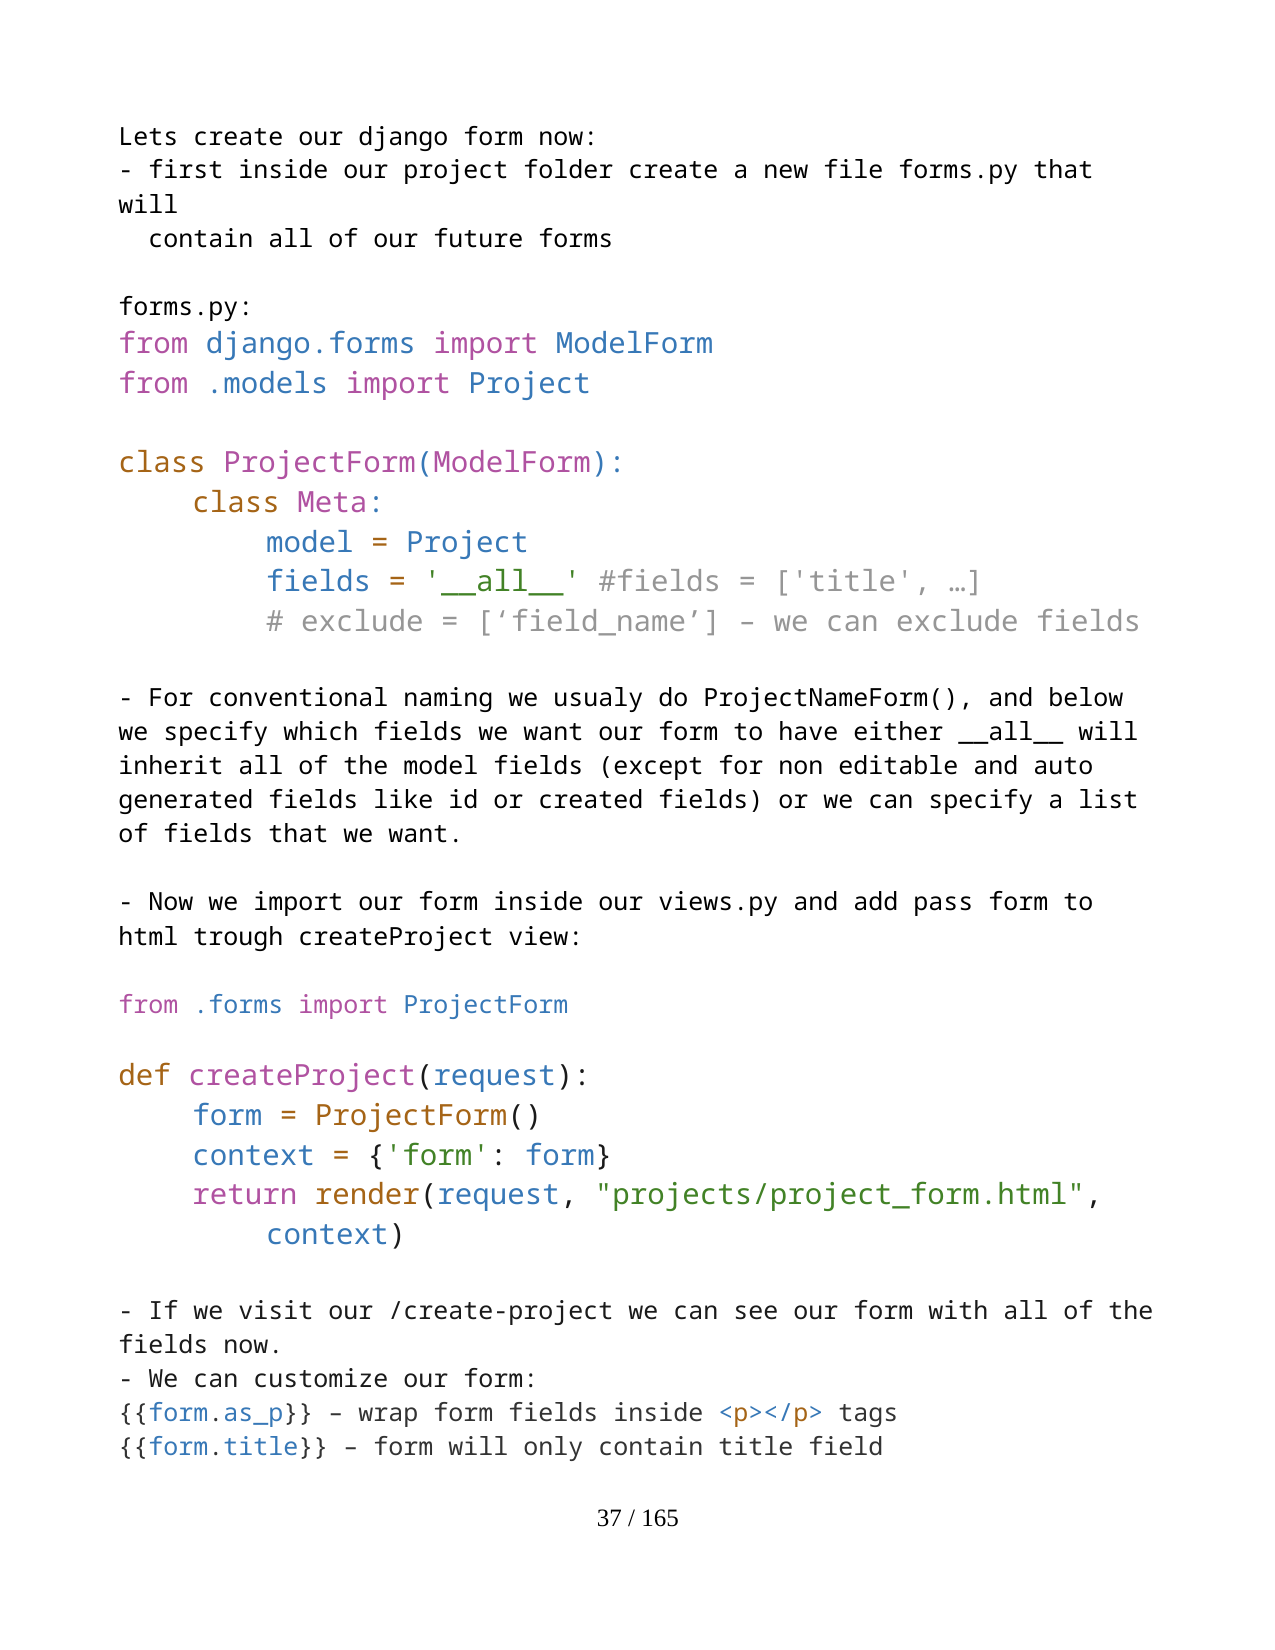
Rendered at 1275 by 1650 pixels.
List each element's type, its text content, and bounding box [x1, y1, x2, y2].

text from django.forms import ModelForm [118, 322, 1157, 362]
text Lets create our django form now: [118, 118, 1157, 152]
text - If we visit our /create-project we can see our form with all of the fields now. [118, 1292, 1157, 1361]
text fields = '__all__' #fields = ['title', …] [118, 561, 1157, 600]
text contain all of our future forms [118, 220, 1157, 288]
text - first inside our project folder create a new file forms.py that will [118, 152, 1157, 220]
text context = {'form': form} [118, 1134, 1157, 1173]
text model = Project [118, 521, 1157, 561]
text - We can customize our form: [118, 1361, 1157, 1395]
text class Meta: [118, 481, 1157, 521]
text {{form.as_p}} – wrap form fields inside <p></p> tags [118, 1395, 1157, 1429]
text def createProject(request): [118, 1054, 1157, 1094]
text forms.py: [118, 288, 1157, 322]
text class ProjectForm(ModelForm): [118, 442, 1157, 481]
text from .forms import ProjectForm [118, 986, 1157, 1020]
text - For conventional naming we usualy do ProjectNameForm(), and below we specify which fields we want our form to have either __all__ will inherit all of the model fields (except for non editable and auto generated fields like id or created fields) or we can specify a list of fields that we want. [118, 680, 1157, 850]
text form = ProjectForm() [118, 1094, 1157, 1134]
text {{form.title}} – form will only contain title field [118, 1429, 1157, 1463]
text from .models import Project [118, 362, 1157, 402]
text # exclude = [‘field_name’] – we can exclude fields [118, 600, 1157, 640]
text - Now we import our form inside our views.py and add pass form to html trough createProject view: [118, 884, 1157, 952]
text return render(request, "projects/project_form.html", context) [118, 1173, 1157, 1253]
